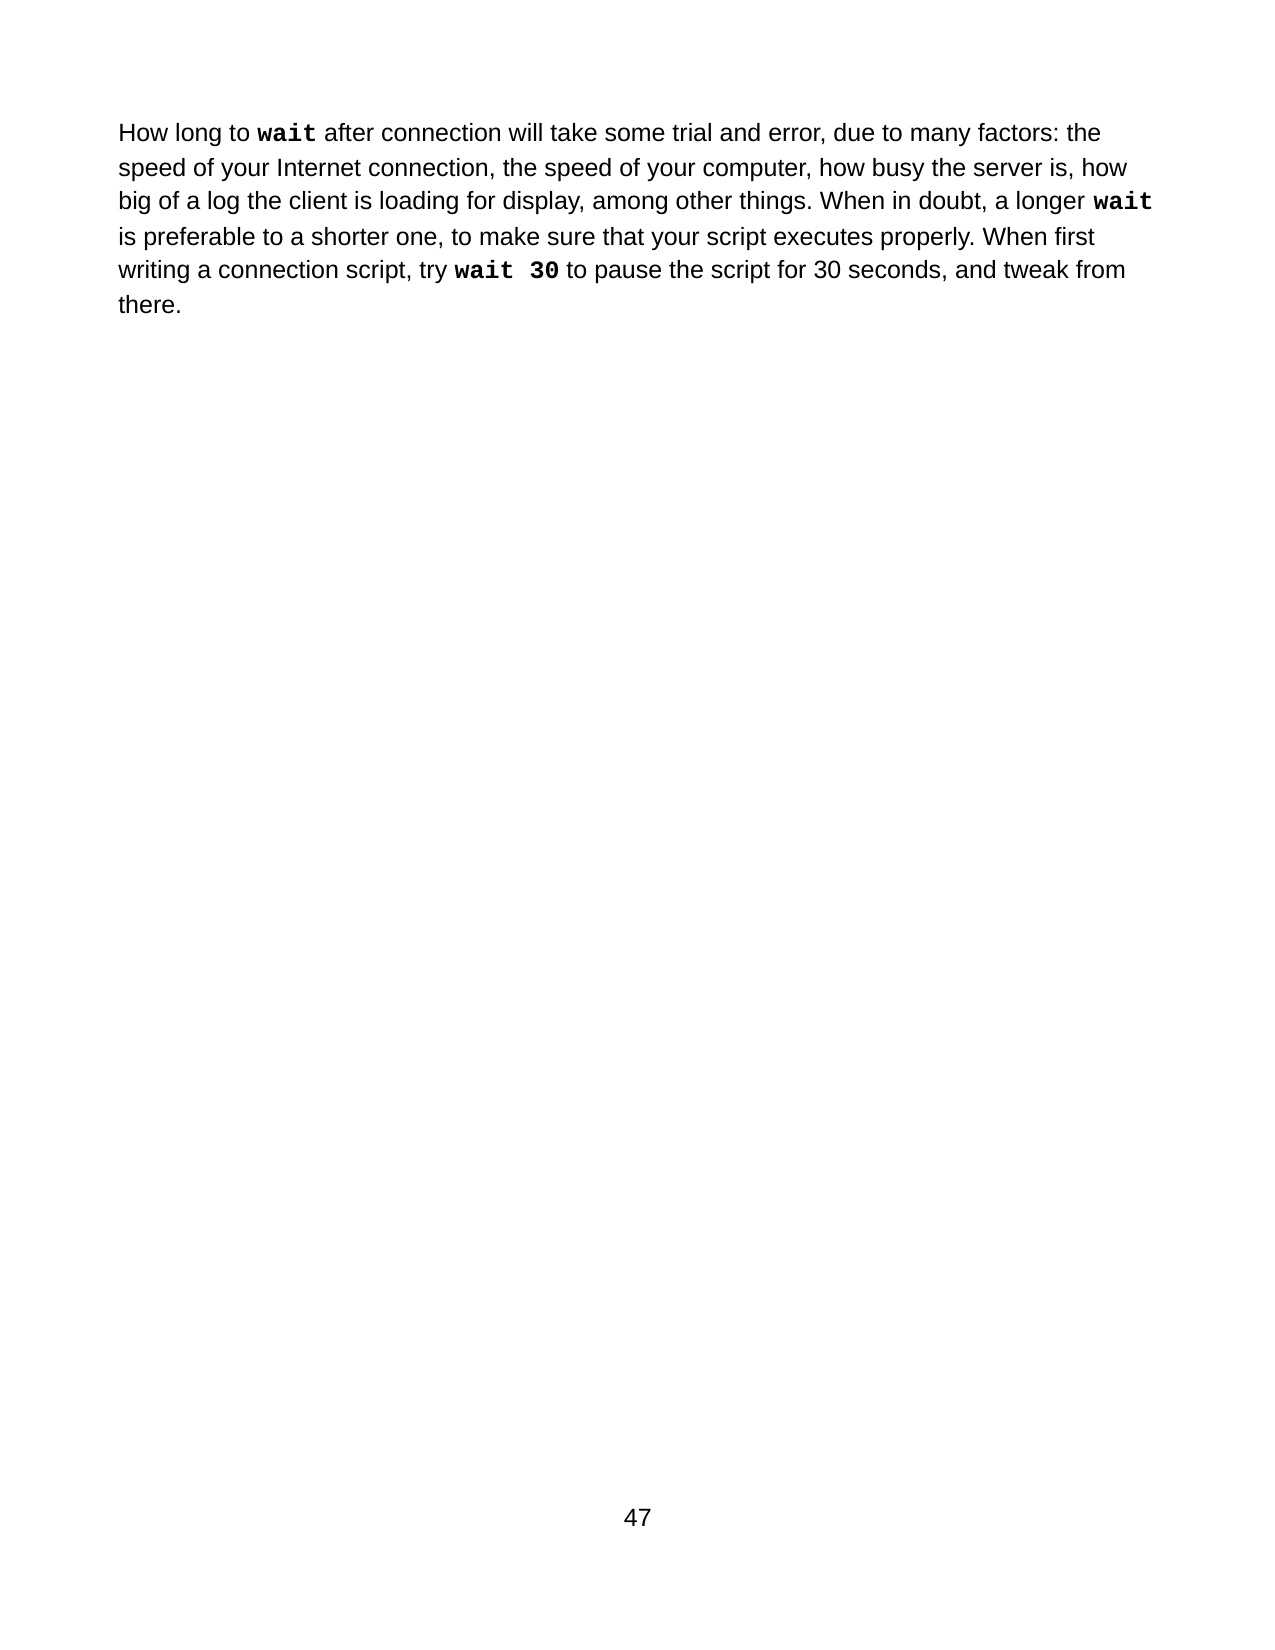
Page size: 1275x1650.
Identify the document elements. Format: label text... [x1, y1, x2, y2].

text How long to wait after connection will take some trial and error, due to many factors: the speed of your Internet connection, the speed of your computer, how busy the server is, how big of a log the client is loading for display, among other things. When in doubt, a longer wait is preferable to a shorter one, to make sure that your script executes properly. When first writing a connection script, try wait 30 to pause the script for 30 seconds, and tweak from there. [118, 118, 1157, 318]
